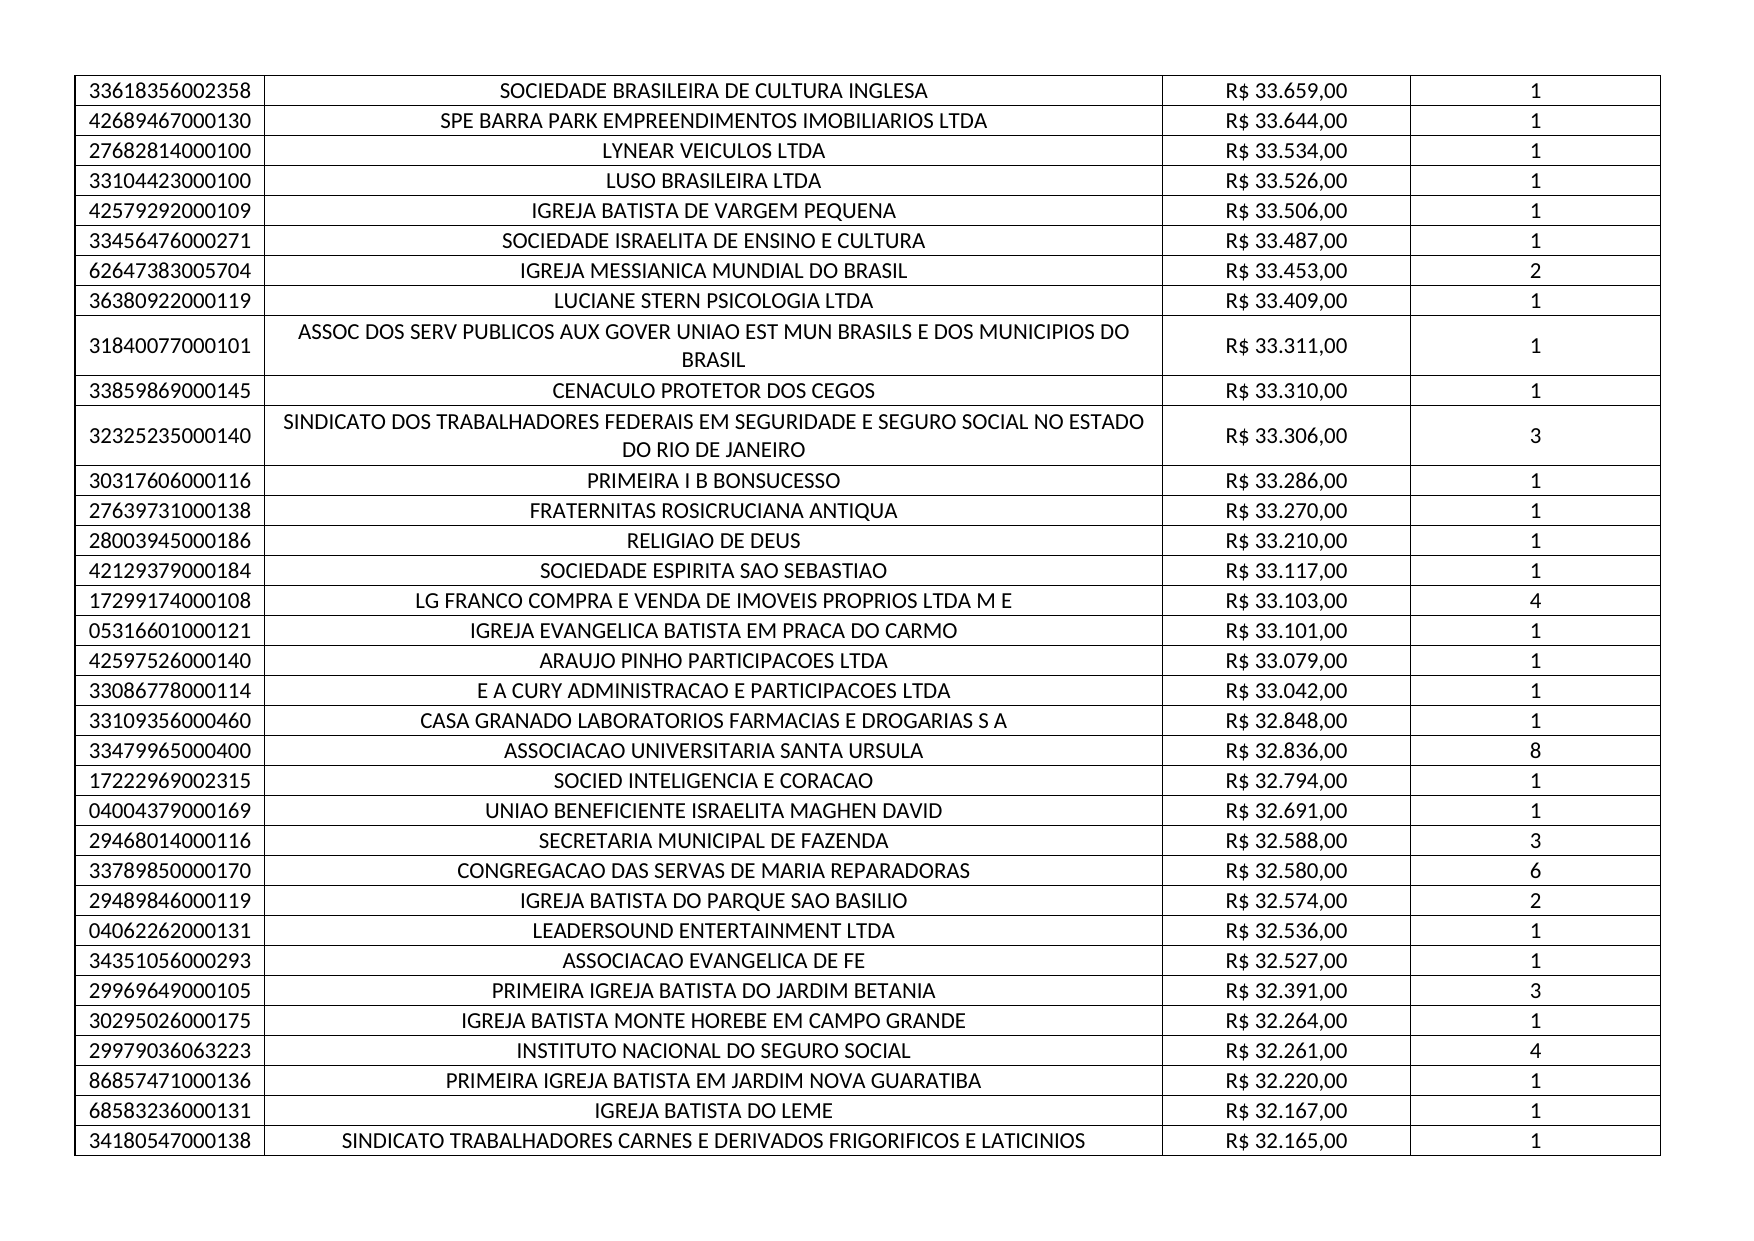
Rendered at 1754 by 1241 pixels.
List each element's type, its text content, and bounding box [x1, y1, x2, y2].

table_cell 05316601000121 [76, 616, 264, 645]
table_cell ASSOCIACAO UNIVERSITARIA SANTA URSULA [265, 736, 1162, 765]
table_cell 1 [1411, 196, 1660, 225]
table_cell 42689467000130 [76, 106, 264, 135]
table_cell 4 [1411, 1036, 1660, 1065]
table_cell R$ 33.286,00 [1163, 466, 1410, 495]
table_cell 62647383005704 [76, 256, 264, 285]
table_cell R$ 32.167,00 [1163, 1096, 1410, 1125]
table_cell IGREJA BATISTA DO PARQUE SAO BASILIO [265, 886, 1162, 915]
table_cell R$ 33.453,00 [1163, 256, 1410, 285]
table_cell 34351056000293 [76, 946, 264, 975]
table_cell R$ 33.103,00 [1163, 586, 1410, 615]
table_cell SPE BARRA PARK EMPREENDIMENTOS IMOBILIARIOS LTDA [265, 106, 1162, 135]
table_cell 1 [1411, 526, 1660, 555]
table_cell 28003945000186 [76, 526, 264, 555]
table_cell LEADERSOUND ENTERTAINMENT LTDA [265, 916, 1162, 945]
table_cell 1 [1411, 916, 1660, 945]
table_cell 3 [1411, 826, 1660, 855]
table_cell SOCIED INTELIGENCIA E CORACAO [265, 766, 1162, 795]
table_cell R$ 33.506,00 [1163, 196, 1410, 225]
table_cell PRIMEIRA IGREJA BATISTA EM JARDIM NOVA GUARATIBA [265, 1066, 1162, 1095]
table_cell CASA GRANADO LABORATORIOS FARMACIAS E DROGARIAS S A [265, 706, 1162, 735]
table_cell 3 [1411, 406, 1660, 465]
table_cell R$ 32.574,00 [1163, 886, 1410, 915]
table_cell R$ 33.101,00 [1163, 616, 1410, 645]
table_cell R$ 33.306,00 [1163, 406, 1410, 465]
table_cell R$ 32.264,00 [1163, 1006, 1410, 1035]
table_cell 1 [1411, 676, 1660, 705]
table_cell R$ 32.580,00 [1163, 856, 1410, 885]
table_cell 42597526000140 [76, 646, 264, 675]
table_cell INSTITUTO NACIONAL DO SEGURO SOCIAL [265, 1036, 1162, 1065]
table_cell 1 [1411, 1126, 1660, 1155]
table_cell R$ 33.310,00 [1163, 376, 1410, 405]
table_cell 1 [1411, 76, 1660, 105]
table_cell 04004379000169 [76, 796, 264, 825]
table_cell SOCIEDADE ESPIRITA SAO SEBASTIAO [265, 556, 1162, 585]
table_cell 42129379000184 [76, 556, 264, 585]
table_cell R$ 32.588,00 [1163, 826, 1410, 855]
table_cell 1 [1411, 556, 1660, 585]
table_cell 1 [1411, 946, 1660, 975]
table_cell 1 [1411, 376, 1660, 405]
table_cell 1 [1411, 1006, 1660, 1035]
table_cell R$ 32.794,00 [1163, 766, 1410, 795]
table_cell R$ 33.534,00 [1163, 136, 1410, 165]
table_cell LYNEAR VEICULOS LTDA [265, 136, 1162, 165]
table_cell 33456476000271 [76, 226, 264, 255]
table_cell SECRETARIA MUNICIPAL DE FAZENDA [265, 826, 1162, 855]
table_cell 1 [1411, 466, 1660, 495]
table_cell CENACULO PROTETOR DOS CEGOS [265, 376, 1162, 405]
table_cell IGREJA BATISTA MONTE HOREBE EM CAMPO GRANDE [265, 1006, 1162, 1035]
table_cell 33109356000460 [76, 706, 264, 735]
table_cell 04062262000131 [76, 916, 264, 945]
table_cell IGREJA MESSIANICA MUNDIAL DO BRASIL [265, 256, 1162, 285]
table_cell 1 [1411, 496, 1660, 525]
table_cell 33859869000145 [76, 376, 264, 405]
table_cell 29489846000119 [76, 886, 264, 915]
table_cell 29979036063223 [76, 1036, 264, 1065]
table_cell 1 [1411, 316, 1660, 375]
table_cell 29969649000105 [76, 976, 264, 1005]
table_cell SOCIEDADE BRASILEIRA DE CULTURA INGLESA [265, 76, 1162, 105]
table_cell 8 [1411, 736, 1660, 765]
table_cell R$ 33.210,00 [1163, 526, 1410, 555]
table_cell 27682814000100 [76, 136, 264, 165]
table_cell 1 [1411, 706, 1660, 735]
table_cell R$ 33.270,00 [1163, 496, 1410, 525]
table_cell 6 [1411, 856, 1660, 885]
table_cell RELIGIAO DE DEUS [265, 526, 1162, 555]
table_cell R$ 32.527,00 [1163, 946, 1410, 975]
table_cell PRIMEIRA IGREJA BATISTA DO JARDIM BETANIA [265, 976, 1162, 1005]
table_cell 2 [1411, 256, 1660, 285]
table_cell 17299174000108 [76, 586, 264, 615]
table_cell R$ 33.311,00 [1163, 316, 1410, 375]
table_cell 32325235000140 [76, 406, 264, 465]
table_cell 42579292000109 [76, 196, 264, 225]
table_cell 33086778000114 [76, 676, 264, 705]
table_cell 1 [1411, 766, 1660, 795]
table_cell 30295026000175 [76, 1006, 264, 1035]
table_cell 4 [1411, 586, 1660, 615]
table_cell 33104423000100 [76, 166, 264, 195]
table_cell 1 [1411, 136, 1660, 165]
table_cell R$ 32.261,00 [1163, 1036, 1410, 1065]
table_cell SINDICATO TRABALHADORES CARNES E DERIVADOS FRIGORIFICOS E LATICINIOS [265, 1126, 1162, 1155]
table_cell R$ 32.848,00 [1163, 706, 1410, 735]
table_cell R$ 32.165,00 [1163, 1126, 1410, 1155]
table_cell 2 [1411, 886, 1660, 915]
table_cell 33479965000400 [76, 736, 264, 765]
table_cell 1 [1411, 226, 1660, 255]
table_cell 33789850000170 [76, 856, 264, 885]
table_cell R$ 33.117,00 [1163, 556, 1410, 585]
table_cell 1 [1411, 106, 1660, 135]
table_cell UNIAO BENEFICIENTE ISRAELITA MAGHEN DAVID [265, 796, 1162, 825]
table_cell 33618356002358 [76, 76, 264, 105]
table_cell 29468014000116 [76, 826, 264, 855]
table_cell 1 [1411, 646, 1660, 675]
table_cell R$ 33.644,00 [1163, 106, 1410, 135]
table_cell 1 [1411, 796, 1660, 825]
table_cell CONGREGACAO DAS SERVAS DE MARIA REPARADORAS [265, 856, 1162, 885]
table_cell R$ 32.220,00 [1163, 1066, 1410, 1095]
table_cell SINDICATO DOS TRABALHADORES FEDERAIS EM SEGURIDADE E SEGURO SOCIAL NO ESTADO DO RIO DE JANEIRO [265, 406, 1162, 465]
table_cell FRATERNITAS ROSICRUCIANA ANTIQUA [265, 496, 1162, 525]
table_cell IGREJA BATISTA DO LEME [265, 1096, 1162, 1125]
table_cell 34180547000138 [76, 1126, 264, 1155]
table_cell R$ 32.536,00 [1163, 916, 1410, 945]
table_cell 30317606000116 [76, 466, 264, 495]
table_cell IGREJA EVANGELICA BATISTA EM PRACA DO CARMO [265, 616, 1162, 645]
table_cell 1 [1411, 1066, 1660, 1095]
table_cell 36380922000119 [76, 286, 264, 315]
table_cell E A CURY ADMINISTRACAO E PARTICIPACOES LTDA [265, 676, 1162, 705]
table_cell 1 [1411, 1096, 1660, 1125]
table_cell 86857471000136 [76, 1066, 264, 1095]
table_cell ARAUJO PINHO PARTICIPACOES LTDA [265, 646, 1162, 675]
table_cell LG FRANCO COMPRA E VENDA DE IMOVEIS PROPRIOS LTDA M E [265, 586, 1162, 615]
table_cell LUCIANE STERN PSICOLOGIA LTDA [265, 286, 1162, 315]
table_cell ASSOC DOS SERV PUBLICOS AUX GOVER UNIAO EST MUN BRASILS E DOS MUNICIPIOS DO BRASIL [265, 316, 1162, 375]
table_cell 1 [1411, 286, 1660, 315]
table_cell 27639731000138 [76, 496, 264, 525]
table_cell R$ 33.487,00 [1163, 226, 1410, 255]
table_cell PRIMEIRA I B BONSUCESSO [265, 466, 1162, 495]
table_cell ASSOCIACAO EVANGELICA DE FE [265, 946, 1162, 975]
table_cell LUSO BRASILEIRA LTDA [265, 166, 1162, 195]
table_cell R$ 32.391,00 [1163, 976, 1410, 1005]
table_cell 31840077000101 [76, 316, 264, 375]
table_cell R$ 32.691,00 [1163, 796, 1410, 825]
table_cell R$ 33.042,00 [1163, 676, 1410, 705]
table_cell R$ 33.659,00 [1163, 76, 1410, 105]
table_cell R$ 32.836,00 [1163, 736, 1410, 765]
table_cell R$ 33.526,00 [1163, 166, 1410, 195]
table_cell 1 [1411, 166, 1660, 195]
table_cell 1 [1411, 616, 1660, 645]
table_cell SOCIEDADE ISRAELITA DE ENSINO E CULTURA [265, 226, 1162, 255]
table_cell 3 [1411, 976, 1660, 1005]
table_cell R$ 33.079,00 [1163, 646, 1410, 675]
table_cell IGREJA BATISTA DE VARGEM PEQUENA [265, 196, 1162, 225]
table_cell R$ 33.409,00 [1163, 286, 1410, 315]
table_cell 68583236000131 [76, 1096, 264, 1125]
table_cell 17222969002315 [76, 766, 264, 795]
